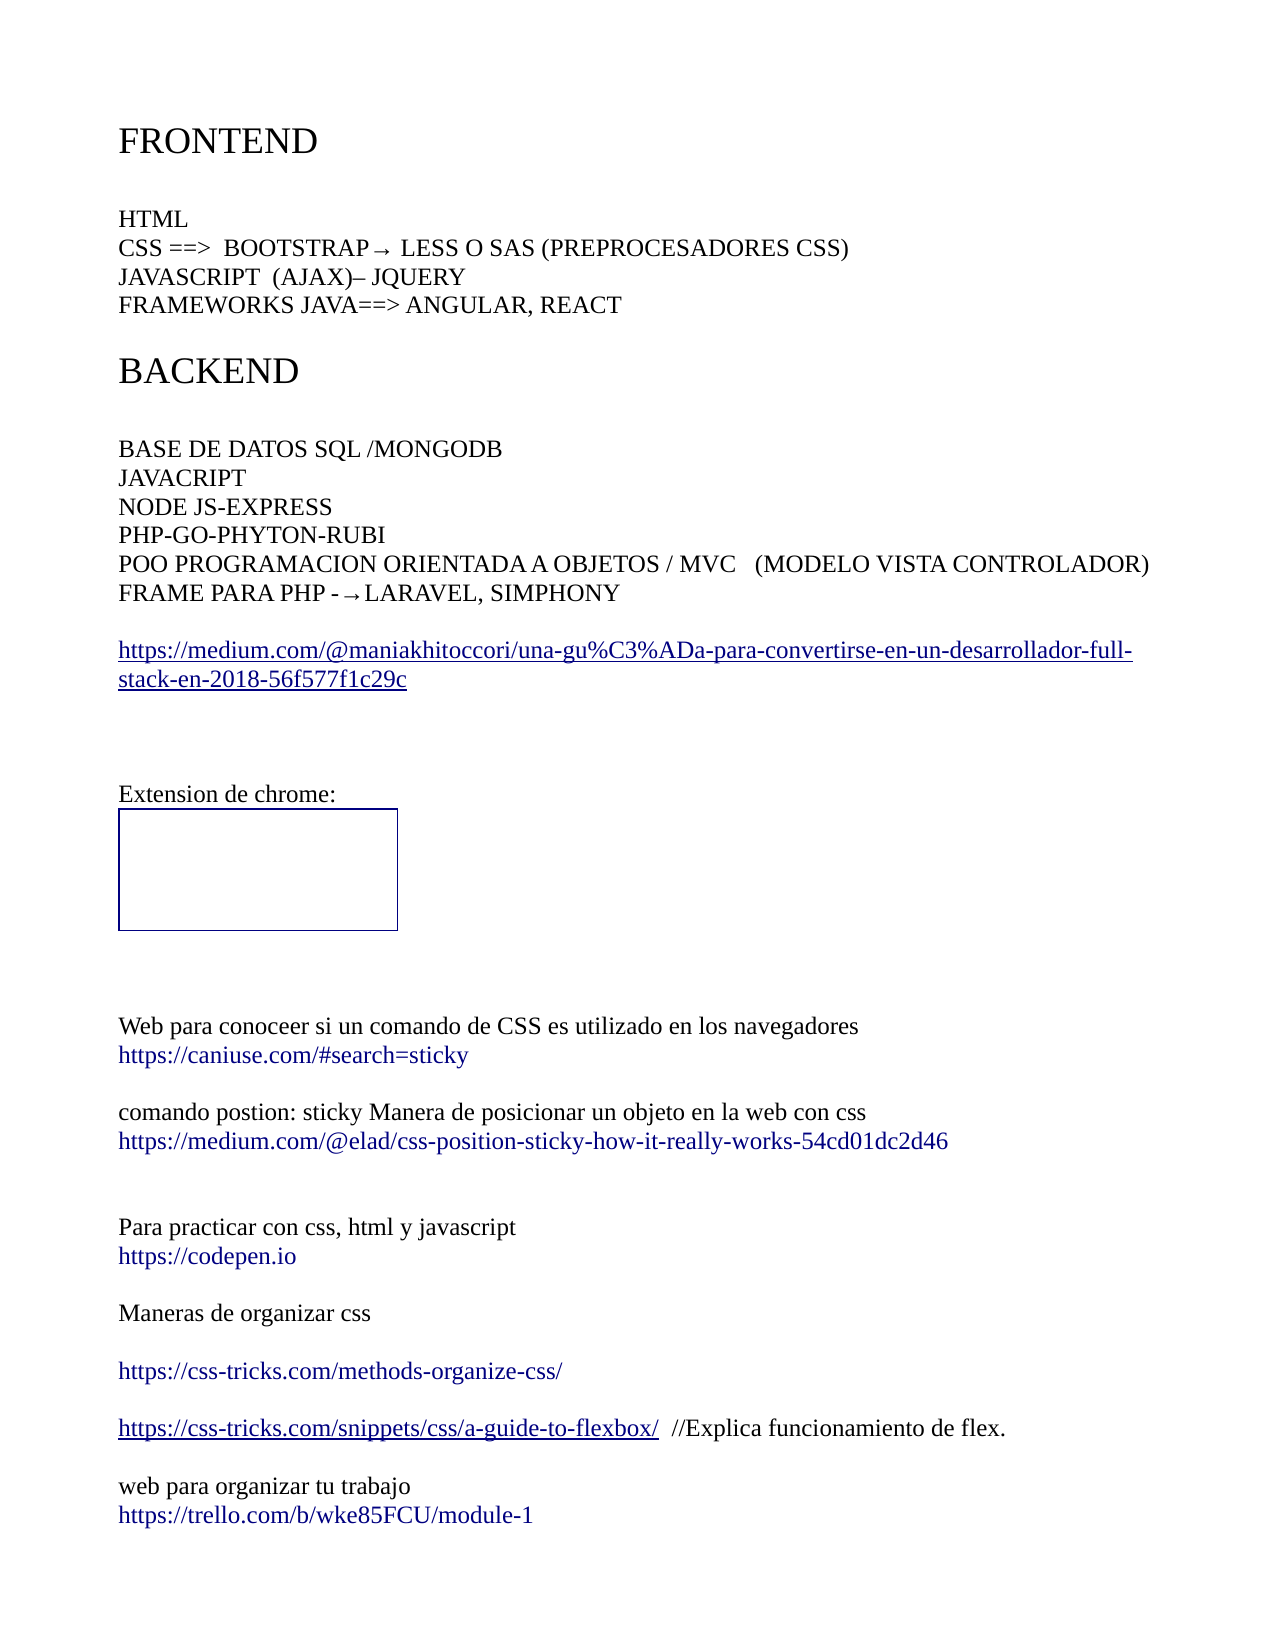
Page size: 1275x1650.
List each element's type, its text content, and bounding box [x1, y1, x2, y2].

text https://trello.com/b/wke85FCU/module-1 [118, 1500, 1157, 1528]
text FRONTEND [118, 118, 1157, 161]
text PHP-GO-PHYTON-RUBI [118, 521, 1157, 549]
text https://medium.com/@maniakhitoccori/una-gu%C3%ADa-para-convertirse-en-un-desarrollador-full-stack-en-2018-56f577f1c29c [118, 636, 1157, 693]
text BASE DE DATOS SQL /MONGODB [118, 434, 1157, 463]
text CSS ==> BOOTSTRAP→ LESS O SAS (PREPROCESADORES CSS) [118, 233, 1157, 262]
text BACKEND [118, 348, 1157, 391]
text https://css-tricks.com/snippets/css/a-guide-to-flexbox/ //Explica funcionamiento de flex. [118, 1413, 1157, 1442]
text comando postion: sticky Manera de posicionar un objeto en la web con css [118, 1097, 1157, 1126]
text https://caniuse.com/#search=sticky [118, 1040, 1157, 1068]
text Web para conoceer si un comando de CSS es utilizado en los navegadores [118, 1011, 1157, 1040]
text FRAMEWORKS JAVA==> ANGULAR, REACT [118, 291, 1157, 319]
text https://css-tricks.com/methods-organize-css/ [118, 1356, 1157, 1385]
text Para practicar con css, html y javascript https://codepen.io [118, 1212, 1157, 1270]
text JAVACRIPT [118, 463, 1157, 492]
text Extension de chrome: [118, 779, 1157, 808]
text web para organizar tu trabajo [118, 1471, 1157, 1500]
text JAVASCRIPT (AJAX)– JQUERY [118, 262, 1157, 291]
text HTML [118, 204, 1157, 233]
text Maneras de organizar css [118, 1298, 1157, 1327]
text FRAME PARA PHP -→LARAVEL, SIMPHONY [118, 578, 1157, 607]
text POO PROGRAMACION ORIENTADA A OBJETOS / MVC (MODELO VISTA CONTROLADOR) [118, 549, 1157, 578]
text https://medium.com/@elad/css-position-sticky-how-it-really-works-54cd01dc2d46 [118, 1126, 1157, 1155]
text NODE JS-EXPRESS [118, 492, 1157, 521]
